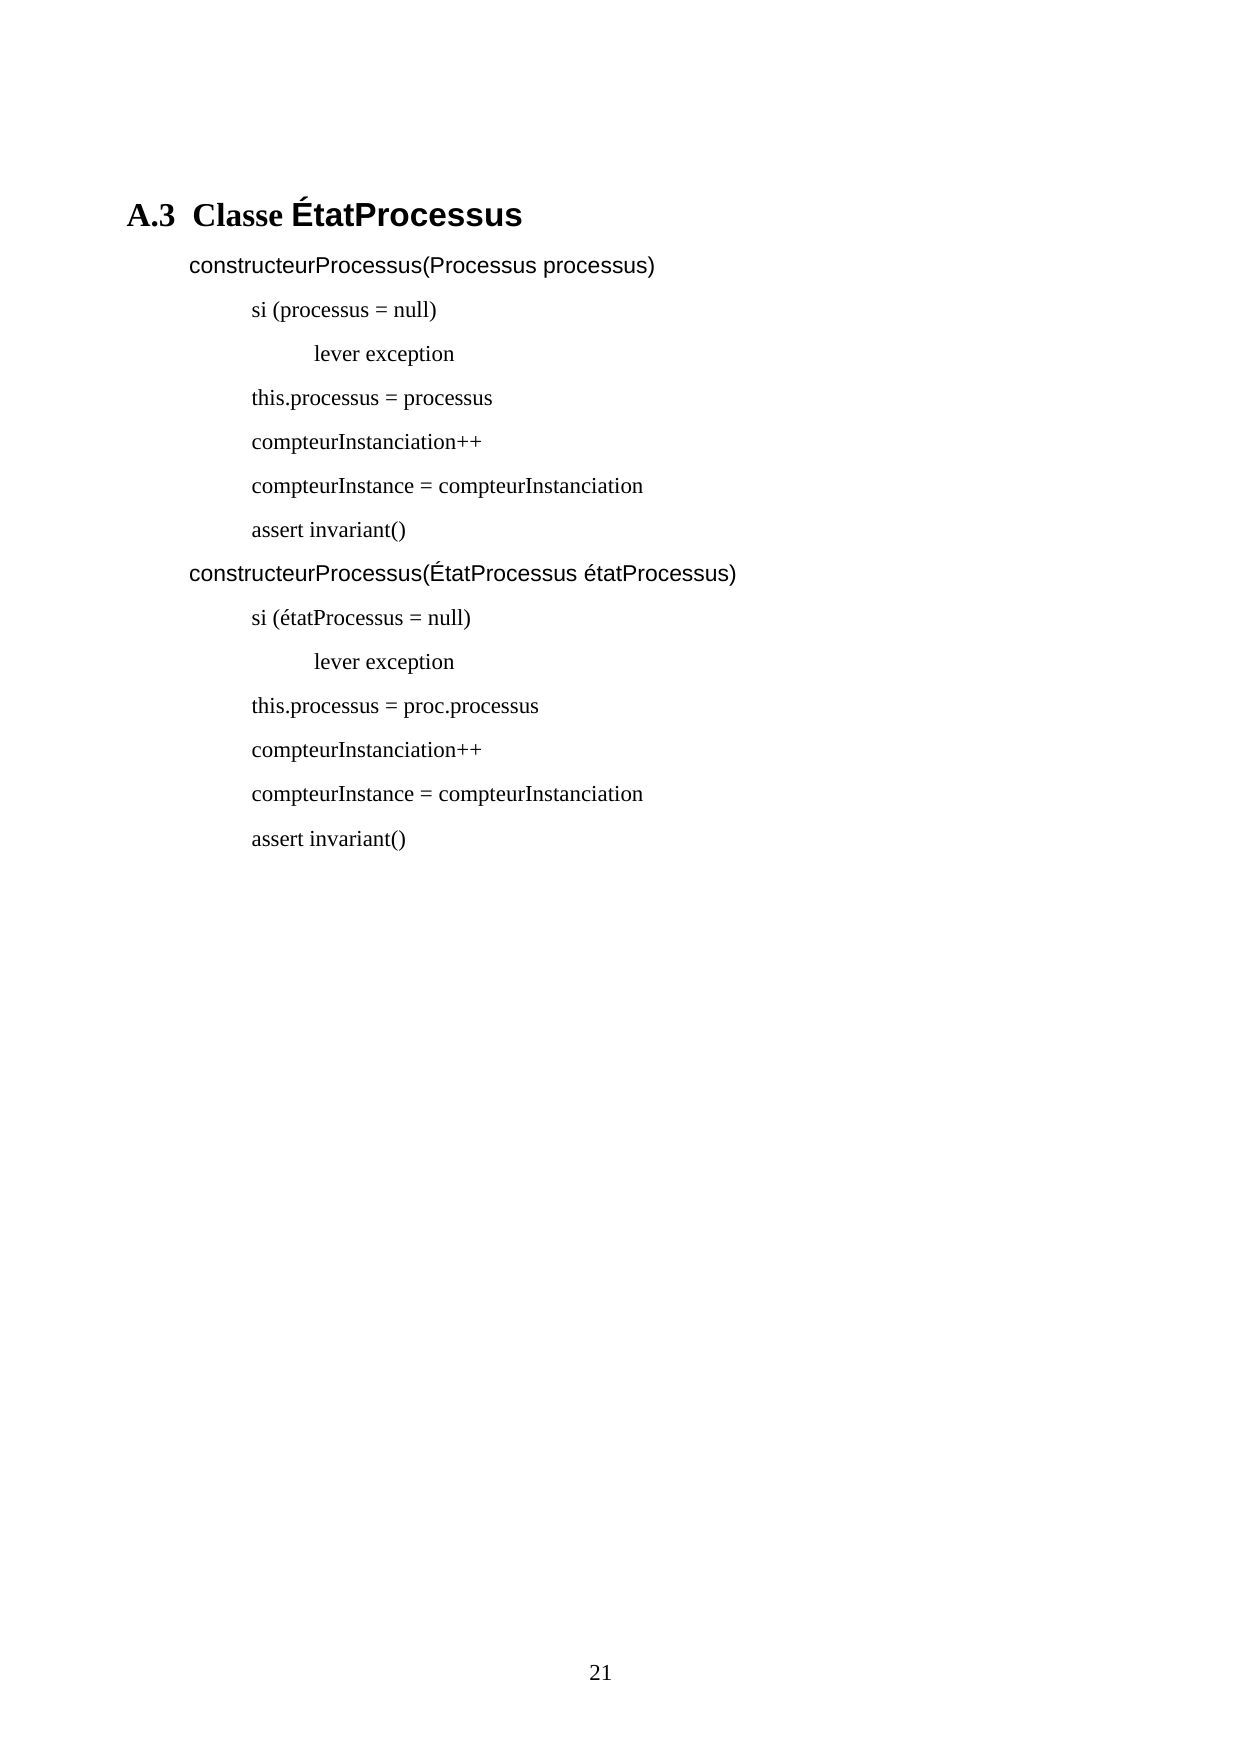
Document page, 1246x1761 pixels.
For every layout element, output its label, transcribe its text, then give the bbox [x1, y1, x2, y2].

list constructeurProcessus(ÉtatProcessus étatProcessus) [158, 560, 1075, 587]
list assert invariant() [220, 824, 1075, 851]
subtitle A.3 Classe ÉtatProcessus [126, 195, 1075, 234]
list compteurInstance = compteurInstanciation [220, 472, 1075, 498]
list si (processus = null) [220, 296, 1075, 322]
list constructeurProcessus(Processus processus) [158, 252, 1075, 278]
list this.processus = proc.processus [220, 692, 1075, 719]
list lever exception [283, 340, 1075, 366]
list compteurInstanciation++ [220, 428, 1075, 454]
list compteurInstance = compteurInstanciation [220, 781, 1075, 807]
list lever exception [283, 648, 1075, 675]
list si (étatProcessus = null) [220, 604, 1075, 631]
list this.processus = processus [220, 384, 1075, 410]
list assert invariant() [220, 516, 1075, 542]
list compteurInstanciation++ [220, 736, 1075, 763]
